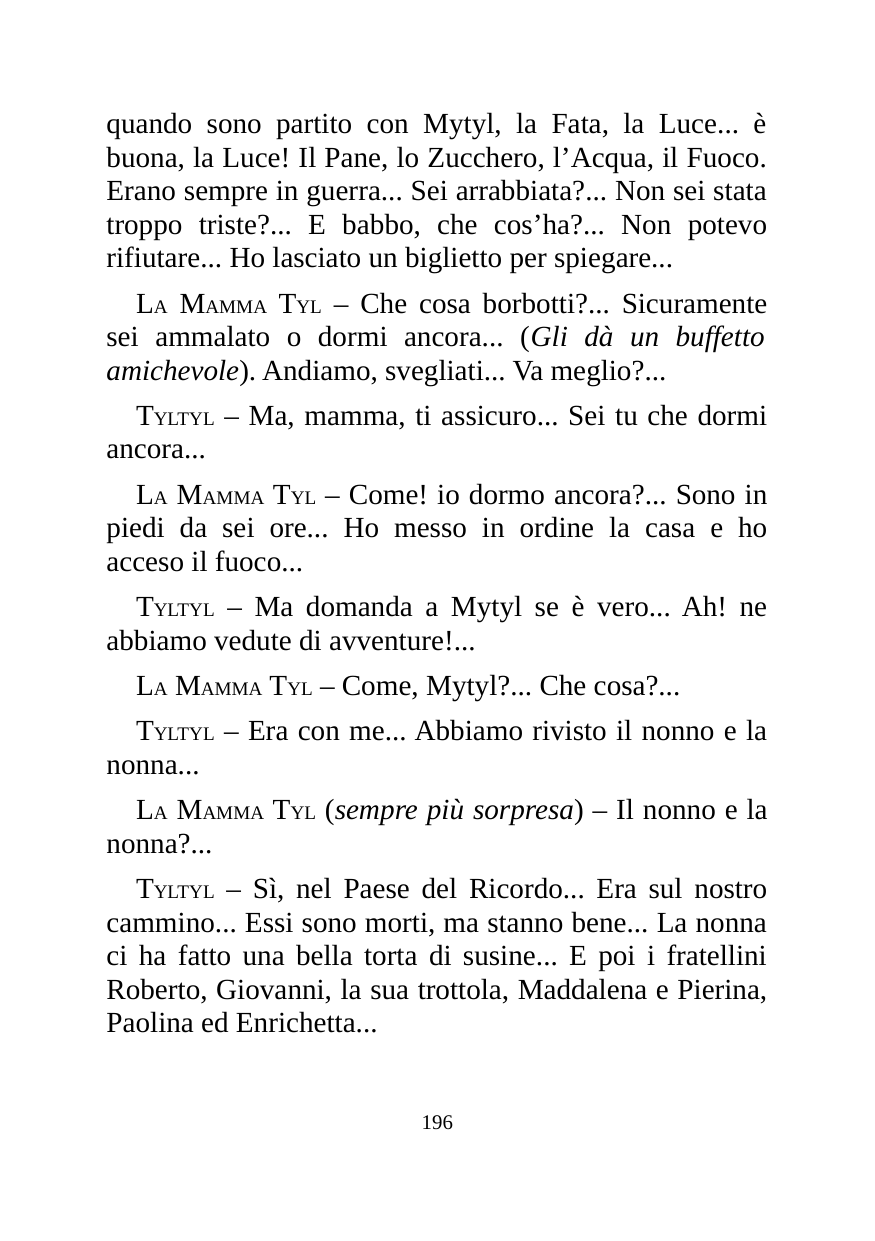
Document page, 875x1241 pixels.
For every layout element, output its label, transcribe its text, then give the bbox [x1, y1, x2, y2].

text Tyltyl – Era con me... Abbiamo rivisto il nonno e la nonna... [106, 713, 768, 781]
text Tyltyl – Sì, nel Paese del Ricordo... Era sul nostro cammino... Essi sono morti, ma stanno bene... La nonna ci ha fatto una bella torta di susine... E poi i fratellini Roberto, Giovanni, la sua trottola, Maddalena e Pierina, Paolina ed Enrichetta... [106, 871, 768, 1039]
text quando sono partito con Mytyl, la Fata, la Luce... è buona, la Luce! Il Pane, lo Zucchero, l’Acqua, il Fuoco. Erano sempre in guerra... Sei arrabbiata?... Non sei stata troppo triste?... E babbo, che cos’ha?... Non potevo rifiutare... Ho lasciato un biglietto per spiegare... [106, 106, 768, 274]
text La Mamma Tyl – Come, Mytyl?... Che cosa?... [106, 668, 768, 702]
text La Mamma Tyl – Che cosa borbotti?... Sicuramente sei ammalato o dormi ancora... (Gli dà un buffetto amichevole). Andiamo, svegliati... Va meglio?... [106, 286, 768, 386]
text La Mamma Tyl (sempre più sorpresa) – Il nonno e la nonna?... [106, 792, 768, 859]
text Tyltyl – Ma, mamma, ti assicuro... Sei tu che dormi ancora... [106, 398, 768, 465]
text Tyltyl – Ma domanda a Mytyl se è vero... Ah! ne abbiamo vedute di avventure!... [106, 589, 768, 656]
text La Mamma Tyl – Come! io dormo ancora?... Sono in piedi da sei ore... Ho messo in ordine la casa e ho acceso il fuoco... [106, 477, 768, 578]
